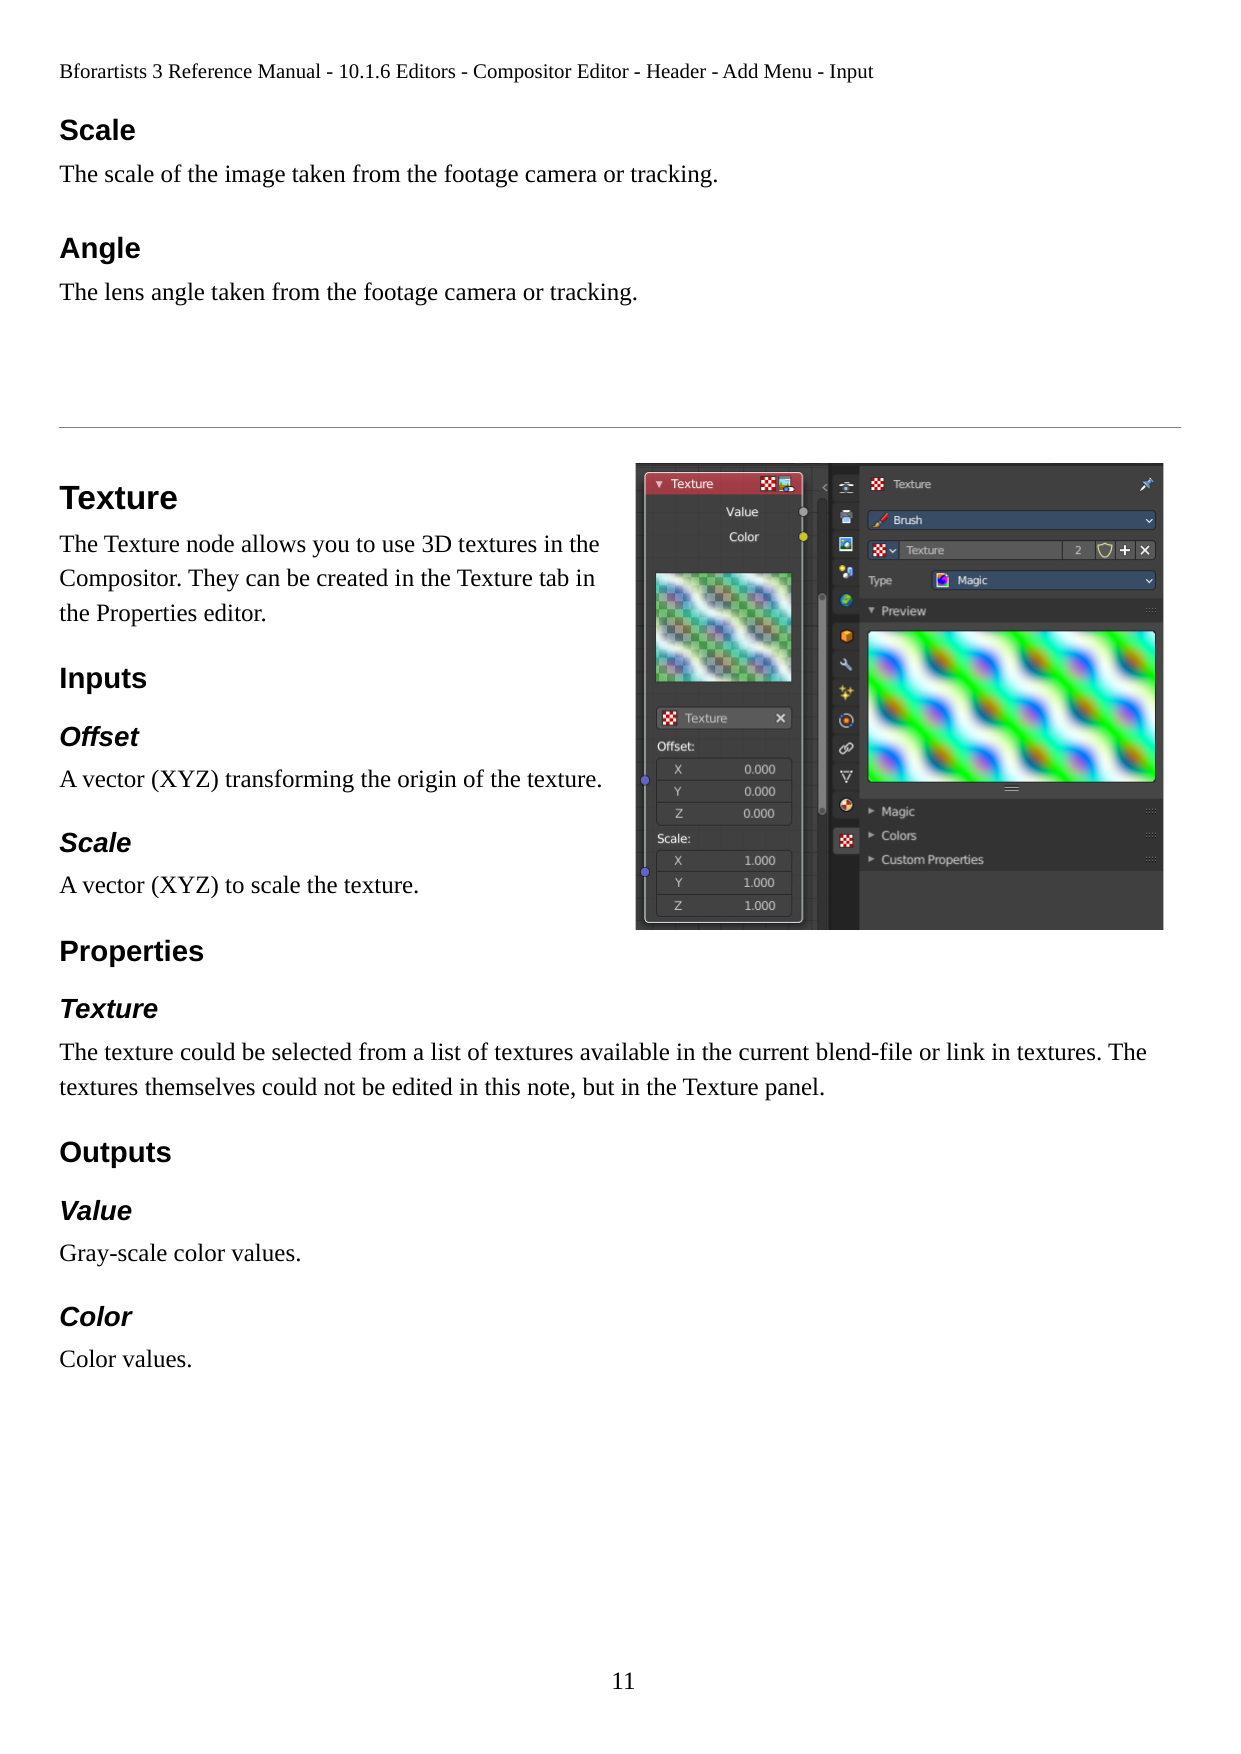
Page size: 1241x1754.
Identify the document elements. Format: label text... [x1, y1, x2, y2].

subtitle Color [59, 1300, 1181, 1332]
subtitle [1164, 826, 1181, 858]
text The Texture node allows you to use 3D textures in the Compositor. They can be created in the Texture tab in the Properties editor. [59, 529, 635, 626]
subtitle Texture [59, 993, 1181, 1024]
picture [635, 463, 1164, 930]
text Gray-scale color values. [59, 1238, 1181, 1267]
subtitle Scale [59, 826, 635, 858]
subtitle Outputs [59, 1135, 1181, 1169]
subtitle [1164, 477, 1181, 516]
text The lens angle taken from the footage camera or tracking. [59, 277, 1181, 306]
text The scale of the image taken from the footage camera or tracking. [59, 159, 1181, 188]
subtitle [1164, 661, 1181, 695]
subtitle Texture [59, 477, 635, 516]
text The texture could be selected from a list of textures available in the current blend-file or link in textures. The textures themselves could not be edited in this note, but in the Texture panel. [59, 1037, 1181, 1100]
subtitle Properties [59, 934, 1181, 968]
subtitle Scale [59, 113, 1181, 146]
text A vector (XYZ) to scale the texture. [59, 870, 635, 899]
subtitle Angle [59, 231, 1181, 265]
subtitle Inputs [59, 661, 635, 695]
text Color values. [59, 1344, 1181, 1373]
text A vector (XYZ) transforming the origin of the texture. [59, 764, 635, 793]
subtitle [1164, 720, 1181, 752]
subtitle Offset [59, 720, 635, 752]
subtitle Value [59, 1194, 1181, 1226]
